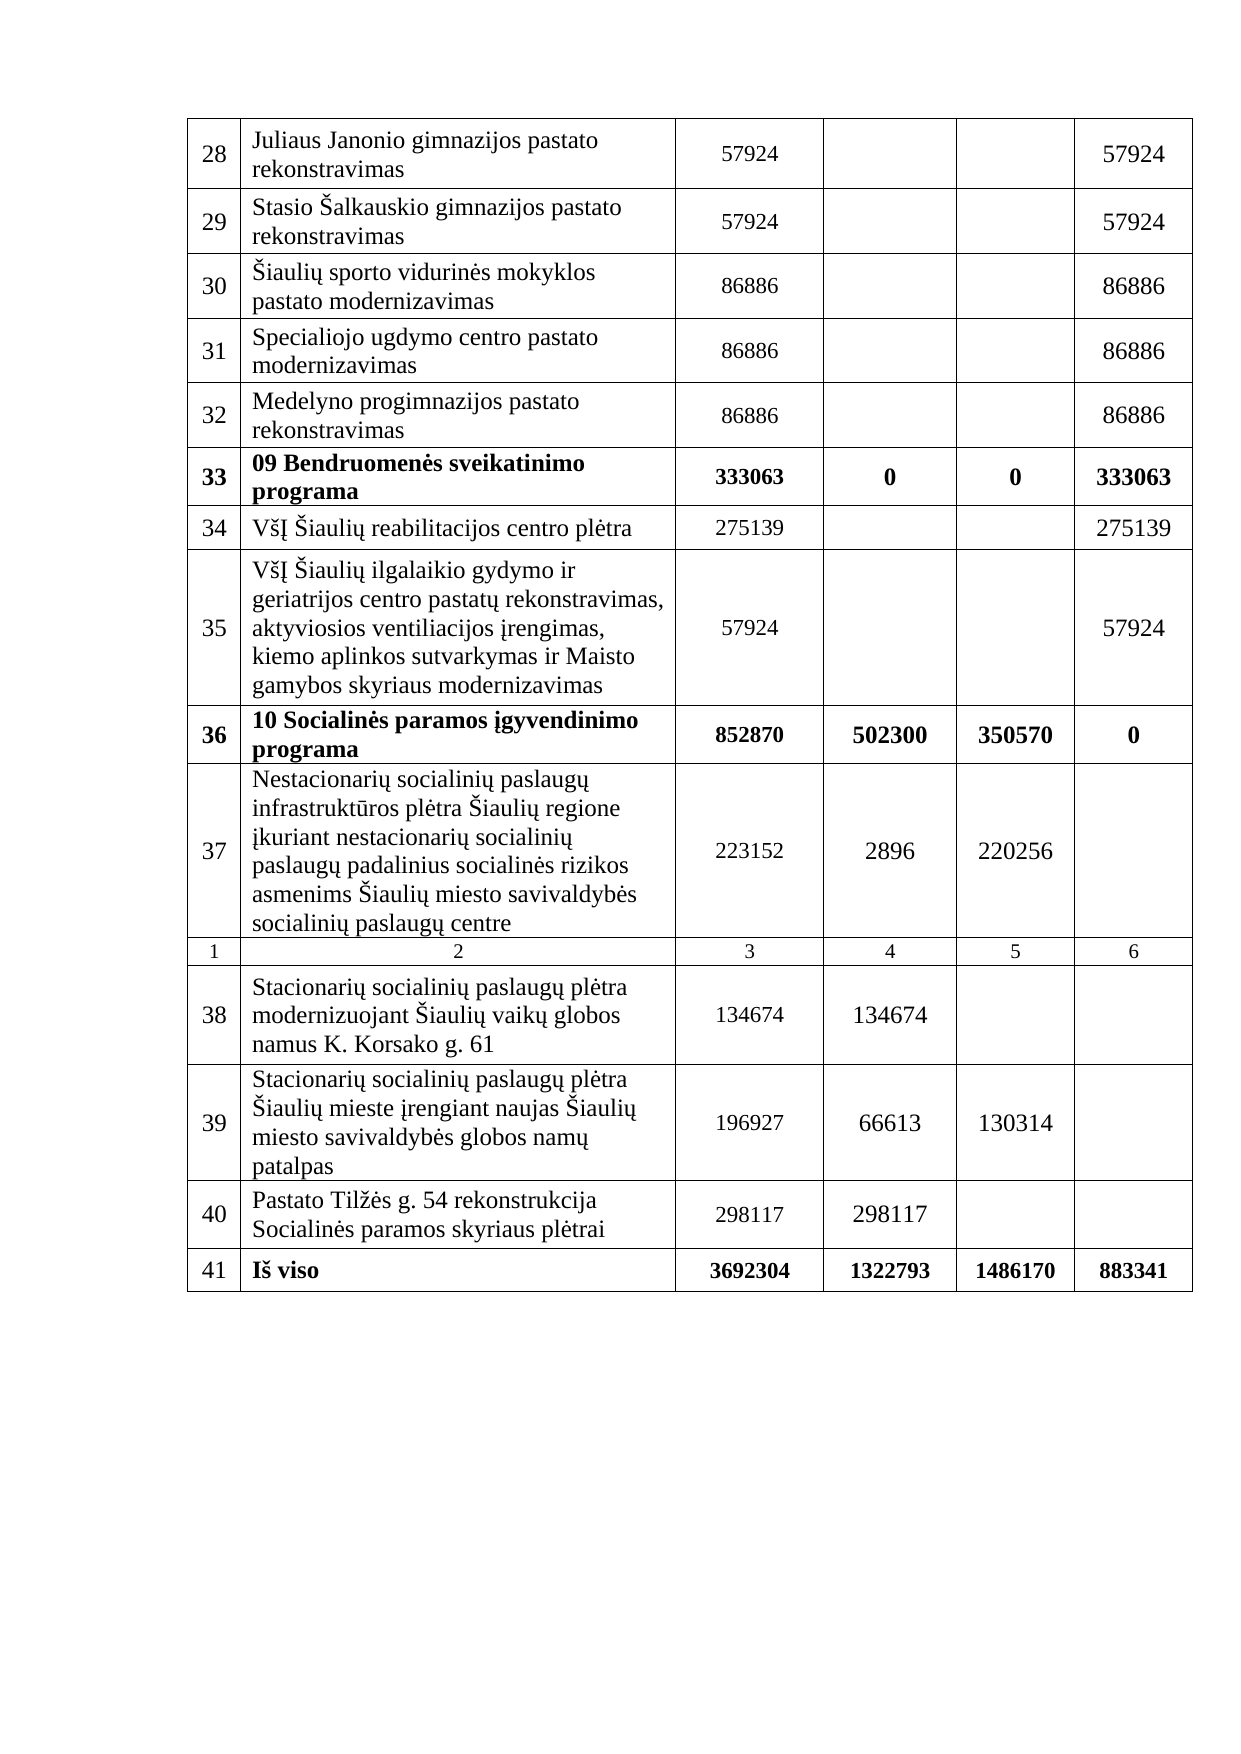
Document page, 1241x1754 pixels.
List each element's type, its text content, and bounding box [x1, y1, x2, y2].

table_cell 298117 [676, 1181, 823, 1247]
table_cell 350570 [957, 706, 1074, 763]
table_cell 86886 [1075, 383, 1192, 447]
table_cell 298117 [824, 1181, 956, 1247]
table_cell Šiaulių sporto vidurinės mokyklos pastato modernizavimas [241, 254, 675, 317]
table_cell [824, 119, 956, 188]
table_cell 86886 [1075, 254, 1192, 317]
table_cell 333063 [676, 448, 823, 505]
table_cell [824, 189, 956, 253]
table_cell [957, 966, 1074, 1063]
table_cell 2896 [824, 764, 956, 937]
table_cell Stacionarių socialinių paslaugų plėtra modernizuojant Šiaulių vaikų globos namus K. Korsako g. 61 [241, 966, 675, 1063]
table_cell 30 [188, 254, 240, 317]
table_cell 275139 [676, 506, 823, 548]
table_cell [957, 319, 1074, 382]
table_cell [1075, 764, 1192, 937]
table_cell [824, 383, 956, 447]
table_cell 3 [676, 938, 823, 965]
table_cell 852870 [676, 706, 823, 763]
table_cell 883341 [1075, 1249, 1192, 1291]
table_cell 57924 [676, 189, 823, 253]
table_cell 4 [824, 938, 956, 965]
table_cell 29 [188, 189, 240, 253]
table_cell Iš viso [241, 1249, 675, 1291]
table_cell 1322793 [824, 1249, 956, 1291]
table_cell [957, 1181, 1074, 1247]
table_cell 0 [957, 448, 1074, 505]
table_cell [957, 119, 1074, 188]
table_cell 0 [824, 448, 956, 505]
table_cell 86886 [1075, 319, 1192, 382]
table_cell 130314 [957, 1065, 1074, 1179]
table_cell 1486170 [957, 1249, 1074, 1291]
table_cell 6 [1075, 938, 1192, 965]
table_cell [824, 506, 956, 548]
table_cell 38 [188, 966, 240, 1063]
table_cell Juliaus Janonio gimnazijos pastato rekonstravimas [241, 119, 675, 188]
table_cell 31 [188, 319, 240, 382]
table_cell 09 Bendruomenės sveikatinimo programa [241, 448, 675, 505]
table_cell 57924 [676, 119, 823, 188]
table_cell Nestacionarių socialinių paslaugų infrastruktūros plėtra Šiaulių regione įkuriant nestacionarių socialinių paslaugų padalinius socialinės rizikos asmenims Šiaulių miesto savivaldybės socialinių paslaugų centre [241, 764, 675, 937]
table_cell 10 Socialinės paramos įgyvendinimo programa [241, 706, 675, 763]
table_cell Specialiojo ugdymo centro pastato modernizavimas [241, 319, 675, 382]
table_cell [824, 319, 956, 382]
table_cell 66613 [824, 1065, 956, 1179]
table_cell 39 [188, 1065, 240, 1179]
table_cell VšĮ Šiaulių ilgalaikio gydymo ir geriatrijos centro pastatų rekonstravimas, aktyviosios ventiliacijos įrengimas, kiemo aplinkos sutvarkymas ir Maisto gamybos skyriaus modernizavimas [241, 550, 675, 704]
table_cell 86886 [676, 254, 823, 317]
table_cell 275139 [1075, 506, 1192, 548]
table_cell 3692304 [676, 1249, 823, 1291]
table_cell 57924 [1075, 550, 1192, 704]
table_cell 333063 [1075, 448, 1192, 505]
table_cell [1075, 1065, 1192, 1179]
table_cell [824, 550, 956, 704]
table_cell [1075, 1181, 1192, 1247]
table_cell [957, 506, 1074, 548]
table_cell 86886 [676, 319, 823, 382]
table_cell [957, 189, 1074, 253]
table_cell 32 [188, 383, 240, 447]
table_cell 502300 [824, 706, 956, 763]
table_cell 41 [188, 1249, 240, 1291]
table_cell 86886 [676, 383, 823, 447]
table_cell 34 [188, 506, 240, 548]
table_cell 57924 [676, 550, 823, 704]
table_cell Pastato Tilžės g. 54 rekonstrukcija Socialinės paramos skyriaus plėtrai [241, 1181, 675, 1247]
table_cell 28 [188, 119, 240, 188]
table_cell Stasio Šalkauskio gimnazijos pastato rekonstravimas [241, 189, 675, 253]
table_cell [824, 254, 956, 317]
table_cell 196927 [676, 1065, 823, 1179]
table_cell 0 [1075, 706, 1192, 763]
table_cell 2 [241, 938, 675, 965]
table_cell 33 [188, 448, 240, 505]
table_cell 57924 [1075, 189, 1192, 253]
table_cell VšĮ Šiaulių reabilitacijos centro plėtra [241, 506, 675, 548]
table_cell 223152 [676, 764, 823, 937]
table_cell 5 [957, 938, 1074, 965]
table_cell 37 [188, 764, 240, 937]
table_cell 36 [188, 706, 240, 763]
table_cell [1075, 966, 1192, 1063]
table_cell Stacionarių socialinių paslaugų plėtra Šiaulių mieste įrengiant naujas Šiaulių miesto savivaldybės globos namų patalpas [241, 1065, 675, 1179]
table_cell Medelyno progimnazijos pastato rekonstravimas [241, 383, 675, 447]
table_cell [957, 383, 1074, 447]
table_cell 1 [188, 938, 240, 965]
table_cell 220256 [957, 764, 1074, 937]
table_cell [957, 550, 1074, 704]
table_cell 134674 [676, 966, 823, 1063]
table_cell 35 [188, 550, 240, 704]
table_cell 57924 [1075, 119, 1192, 188]
table_cell 134674 [824, 966, 956, 1063]
table_cell 40 [188, 1181, 240, 1247]
table_cell [957, 254, 1074, 317]
